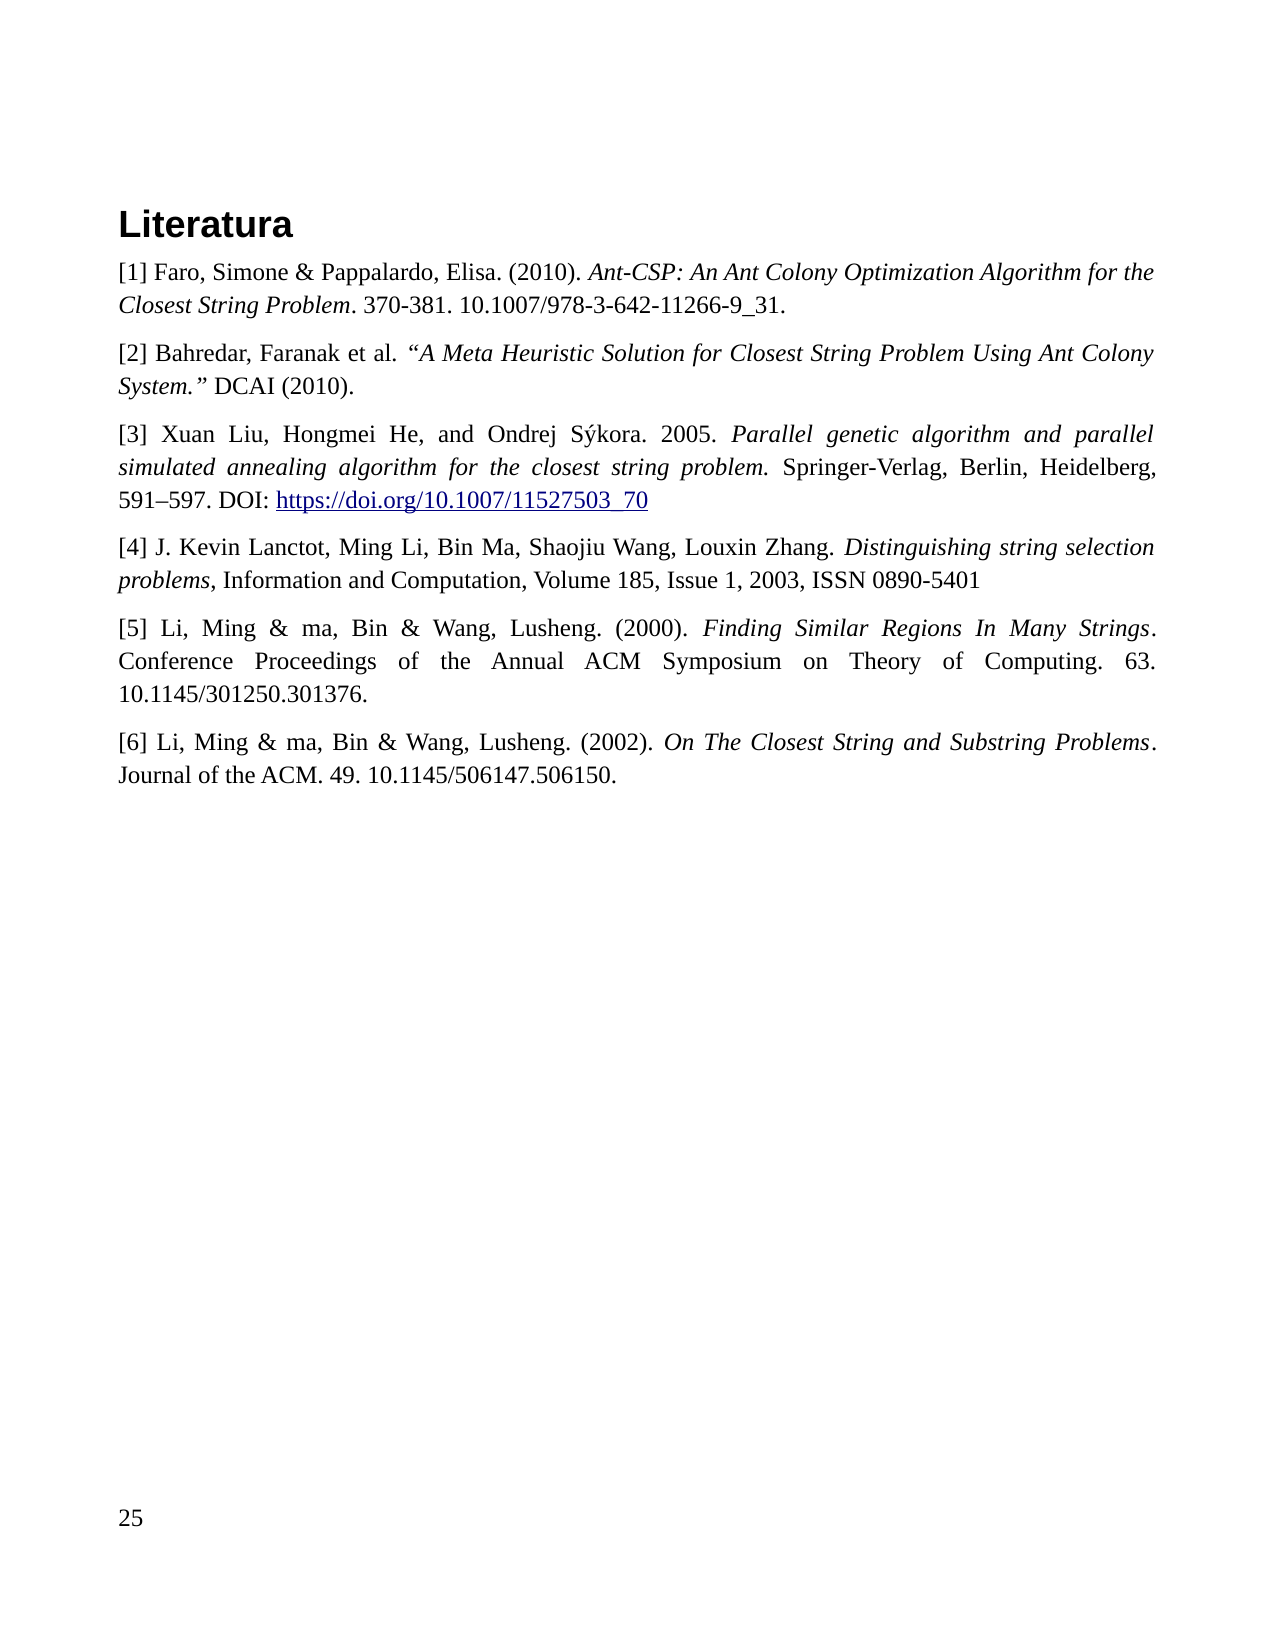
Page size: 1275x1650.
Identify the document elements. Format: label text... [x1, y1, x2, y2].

text [5] Li, Ming & ma, Bin & Wang, Lusheng. (2000). Finding Similar Regions In Many Strings. Conference Proceedings of the Annual ACM Symposium on Theory of Computing. 63. 10.1145/301250.301376. [118, 613, 1157, 708]
text [3] Xuan Liu, Hongmei He, and Ondrej Sýkora. 2005. Parallel genetic algorithm and parallel simulated annealing algorithm for the closest string problem. Springer-Verlag, Berlin, Heidelberg, 591–597. DOI: https://doi.org/10.1007/11527503_70 [118, 419, 1157, 513]
text [4] J. Kevin Lanctot, Ming Li, Bin Ma, Shaojiu Wang, Louxin Zhang. Distinguishing string selection problems, Information and Computation, Volume 185, Issue 1, 2003, ISSN 0890-5401 [118, 532, 1157, 594]
subtitle Literatura [118, 201, 1157, 245]
text [1] Faro, Simone & Pappalardo, Elisa. (2010). Ant-CSP: An Ant Colony Optimization Algorithm for the Closest String Problem. 370-381. 10.1007/978-3-642-11266-9_31. [118, 257, 1157, 319]
text [2] Bahredar, Faranak et al. “A Meta Heuristic Solution for Closest String Problem Using Ant Colony System.” DCAI (2010). [118, 338, 1157, 400]
text [6] Li, Ming & ma, Bin & Wang, Lusheng. (2002). On The Closest String and Substring Problems. Journal of the ACM. 49. 10.1145/506147.506150. [118, 727, 1157, 788]
